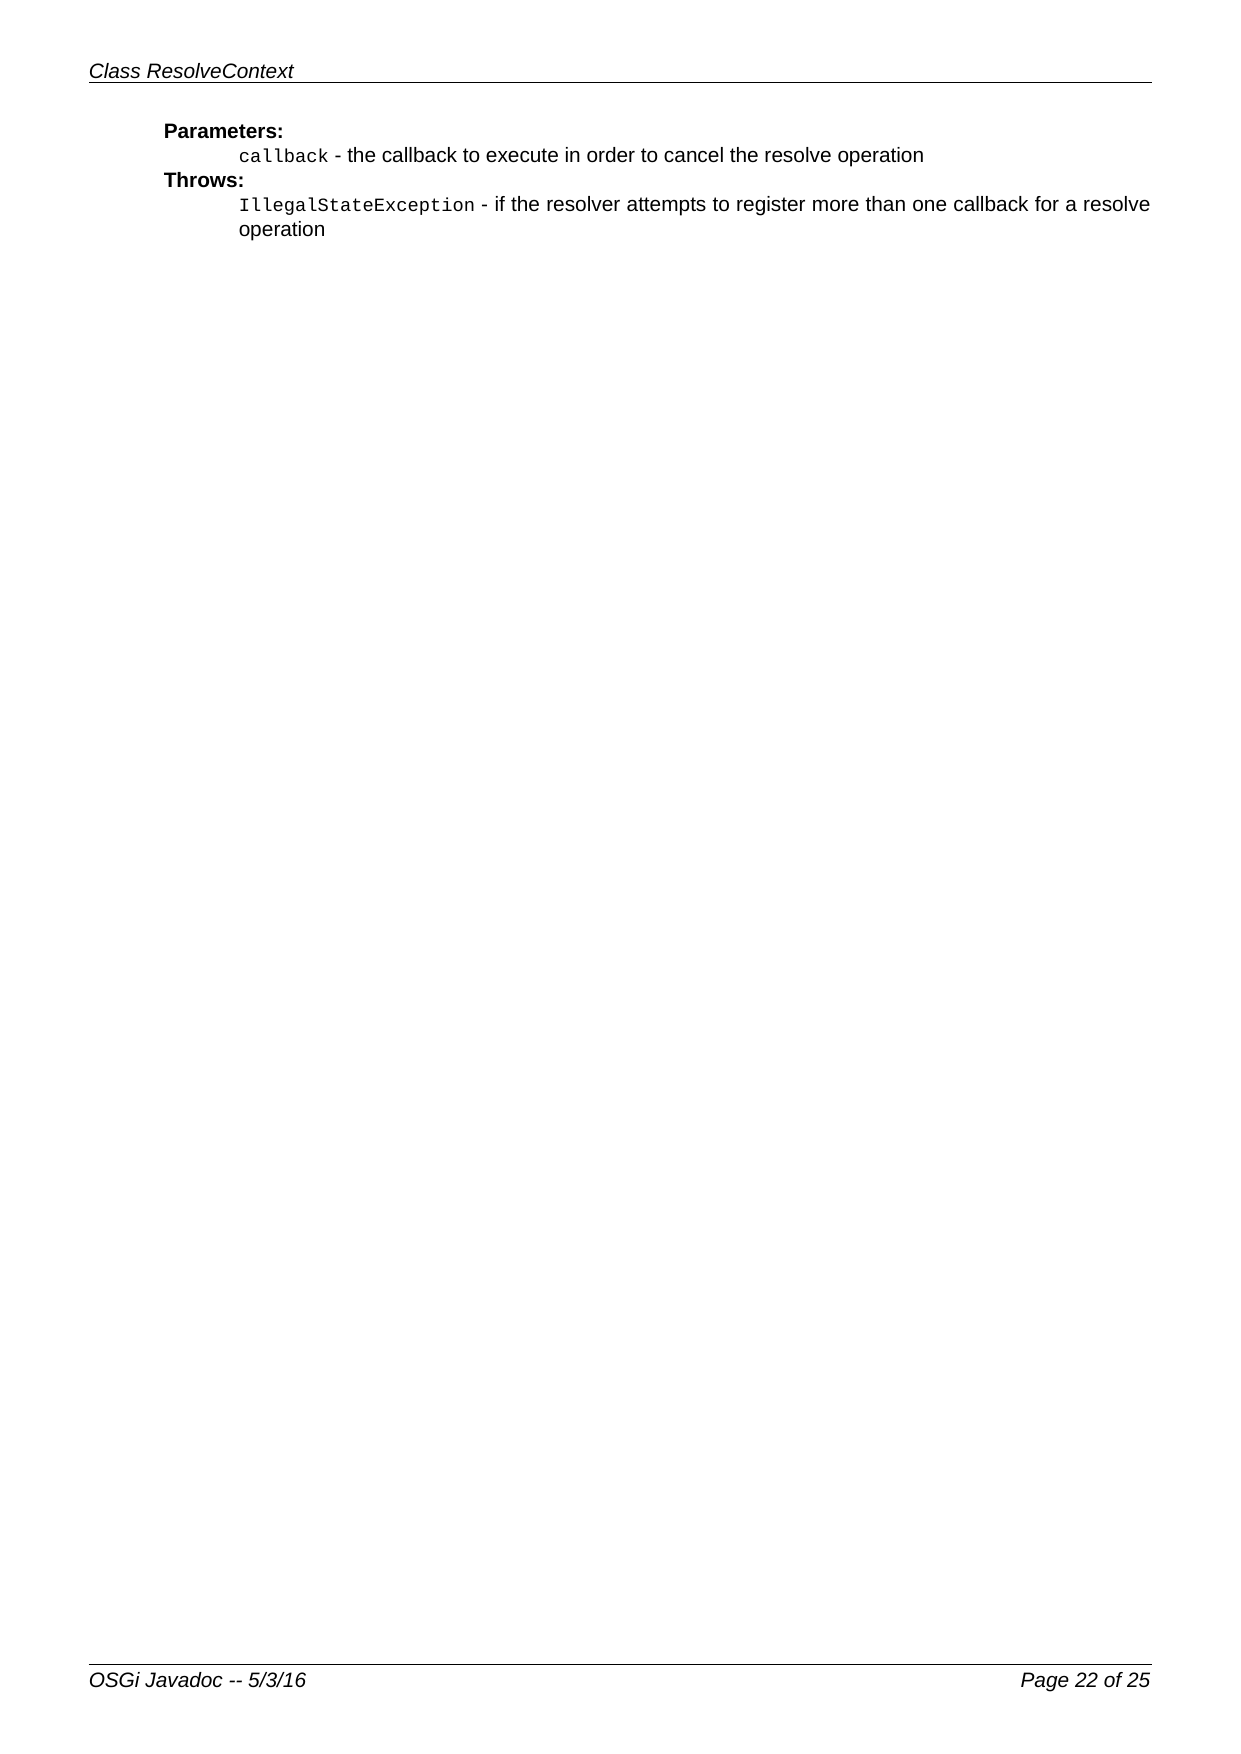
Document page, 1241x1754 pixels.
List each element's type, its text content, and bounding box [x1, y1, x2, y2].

text callback - the callback to execute in order to cancel the resolve operation [238, 142, 1152, 168]
text Throws: [163, 168, 1152, 192]
text Parameters: [163, 118, 1152, 142]
text IllegalStateException - if the resolver attempts to register more than one callback for a resolve operation [238, 192, 1152, 241]
